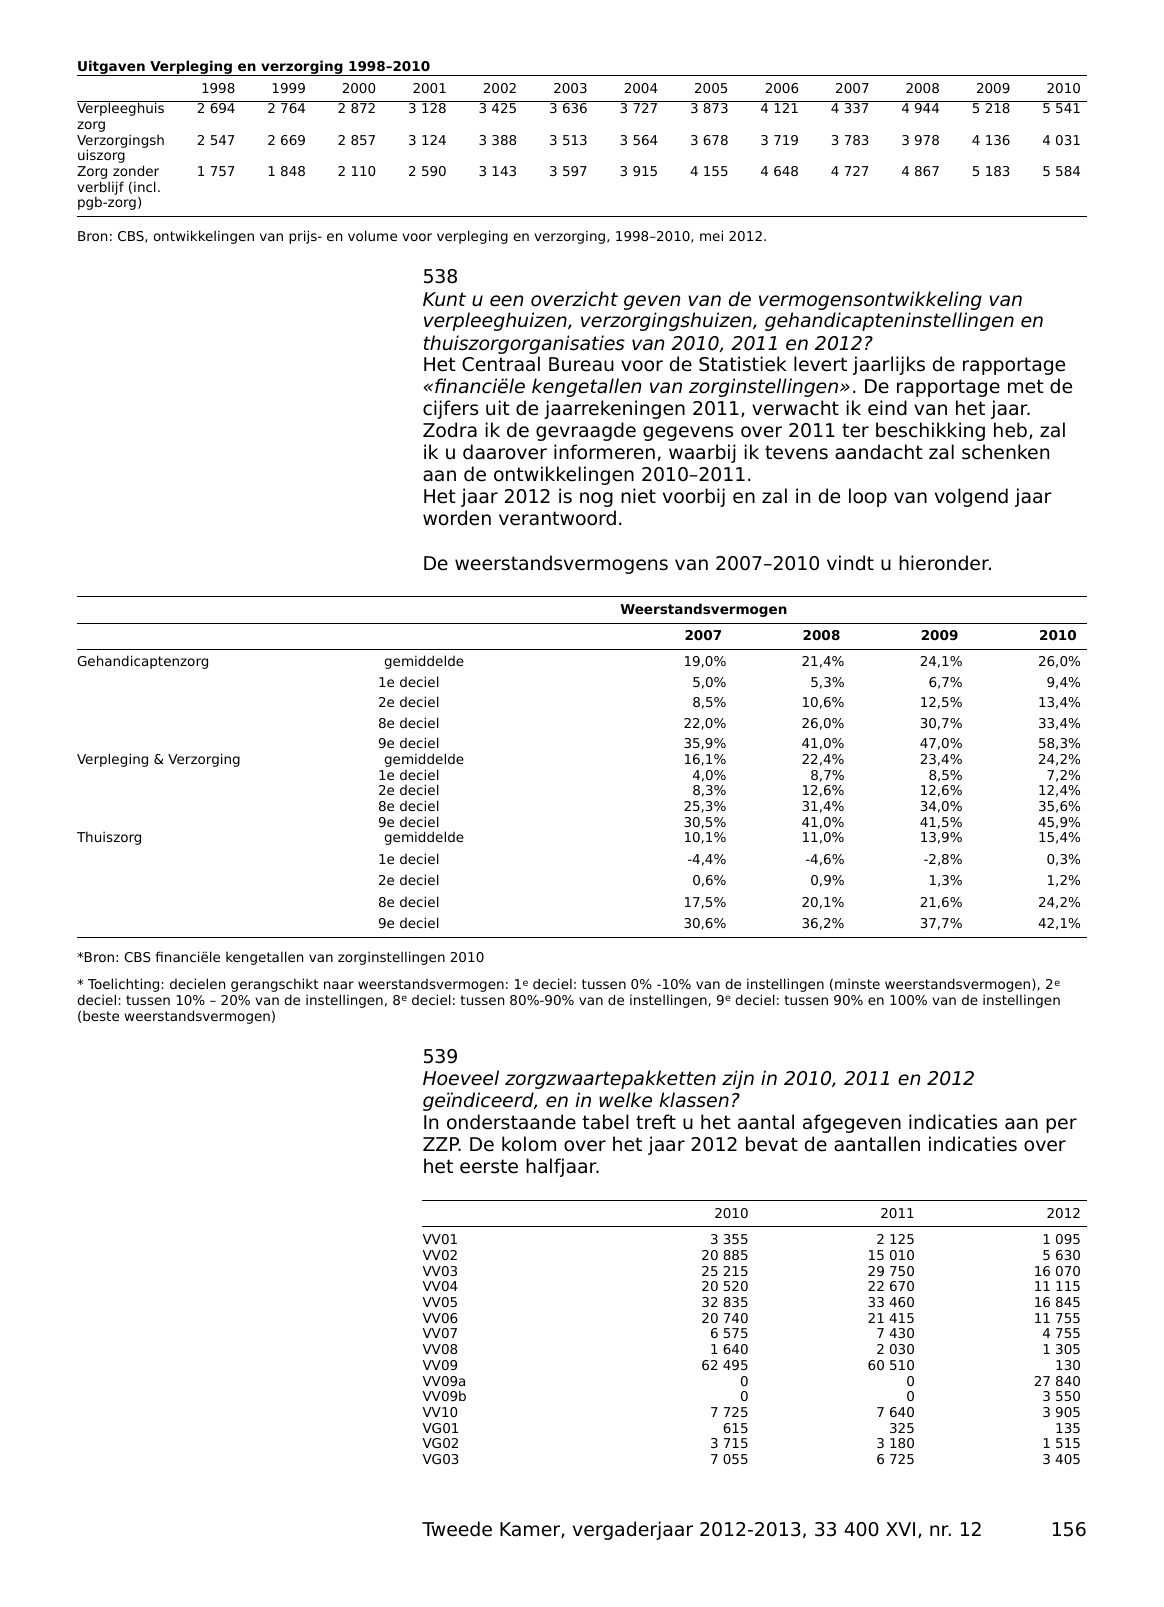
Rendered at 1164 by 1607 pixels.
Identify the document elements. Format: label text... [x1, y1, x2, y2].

table_cell 30,6% [614, 915, 732, 937]
table_cell 30,7% [850, 711, 968, 731]
table_cell 10,6% [732, 690, 850, 711]
text Het Centraal Bureau voor de Statistiek levert jaarlijks de rapportage «financiële kengetallen van zorginstellingen». De rapportage met de cijfers uit de jaarrekeningen 2011, verwacht ik eind van het jaar. Zodra ik de gevraagde gegevens over 2011 ter beschikking heb, zal ik u daarover informeren, waarbij ik tevens aandacht zal schenken aan de ontwikkelingen 2010–2011. [422, 354, 1087, 486]
table_cell [77, 624, 378, 648]
table_cell 3 783 [805, 133, 875, 164]
table_cell VV03 [422, 1263, 588, 1279]
table_cell 11 115 [921, 1279, 1087, 1295]
table_cell 31,4% [732, 799, 850, 814]
table_cell 2002 [453, 76, 523, 101]
table_cell 4 867 [875, 164, 946, 216]
table_cell 1e deciel [378, 851, 614, 872]
table_cell 7 725 [588, 1405, 754, 1421]
table_cell VG03 [422, 1452, 588, 1468]
table_cell *Bron: CBS financiële kengetallen van zorginstellingen 2010 * Toelichting: decielen gerangschikt naar weerstandsvermogen: 1e deciel: tussen 0% -10% van de instellingen (minste weerstandsvermogen), 2e deciel: tussen 10% – 20% van de instellingen, 8e deciel: tussen 80%-90% van de instellingen, 9e deciel: tussen 90% en 100% van de instellingen (beste weerstandsvermogen) [77, 938, 1087, 1024]
table_header [77, 597, 378, 622]
table_cell 13,9% [850, 830, 968, 851]
table_cell 7 430 [754, 1326, 921, 1342]
table_cell 5,3% [732, 670, 850, 690]
table_cell 4,0% [614, 768, 732, 783]
table_cell 29 750 [754, 1263, 921, 1279]
table_cell VV05 [422, 1295, 588, 1311]
table_cell Verpleging & Verzorging [77, 752, 378, 830]
table_cell 24,2% [969, 894, 1087, 915]
table_cell 2 764 [241, 102, 312, 132]
table_cell 30,5% [614, 815, 732, 830]
table_cell 11,0% [732, 830, 850, 851]
table_cell 3 719 [734, 133, 805, 164]
table_cell VG02 [422, 1436, 588, 1452]
table_cell 2000 [312, 76, 382, 101]
table_cell 2007 [614, 624, 732, 648]
table_cell 8,3% [614, 783, 732, 799]
text De weerstandsvermogens van 2007–2010 vindt u hieronder. [422, 552, 1087, 574]
table_cell 2005 [664, 76, 734, 101]
table_cell 12,5% [850, 690, 968, 711]
table_cell VV04 [422, 1279, 588, 1295]
table_cell gemiddelde [378, 752, 614, 767]
table_cell Verpleeghuiszorg [77, 102, 171, 132]
table_cell 41,5% [850, 815, 968, 830]
table_cell 0 [754, 1389, 921, 1405]
table_cell 5 584 [1016, 164, 1087, 216]
table_cell VV09b [422, 1389, 588, 1405]
table_cell 4 337 [805, 102, 875, 132]
table_cell 7,2% [969, 768, 1087, 783]
table_cell 16 070 [921, 1263, 1087, 1279]
table_cell 2008 [875, 76, 946, 101]
table_cell 2 110 [312, 164, 382, 216]
table_cell 1e deciel [378, 768, 614, 783]
table_cell 2 694 [171, 102, 241, 132]
table_cell 3 978 [875, 133, 946, 164]
table_cell 41,0% [732, 731, 850, 752]
table_cell 36,2% [732, 915, 850, 937]
table_cell VG01 [422, 1421, 588, 1436]
table_cell 2 125 [754, 1227, 921, 1248]
table_cell VV07 [422, 1326, 588, 1342]
table_cell 2003 [523, 76, 593, 101]
table_cell 5 630 [921, 1248, 1087, 1263]
table_header [378, 597, 614, 622]
table_cell 3 597 [523, 164, 593, 216]
table_cell 32 835 [588, 1295, 754, 1311]
text Kunt u een overzicht geven van de vermogensontwikkeling van verpleeghuizen, verzorgingshuizen, gehandicapteninstellingen en thuiszorgorganisaties van 2010, 2011 en 2012? [422, 288, 1087, 354]
table_cell 12,4% [969, 783, 1087, 799]
table_cell 3 143 [453, 164, 523, 216]
table_cell Gehandicaptenzorg [77, 650, 378, 752]
table_cell 1 305 [921, 1342, 1087, 1358]
table_cell 35,9% [614, 731, 732, 752]
table_cell 4 727 [805, 164, 875, 216]
table_cell VV09 [422, 1358, 588, 1373]
table_cell 22 670 [754, 1279, 921, 1295]
table_cell 1,3% [850, 872, 968, 894]
table_cell 9e deciel [378, 731, 614, 752]
table_cell 2 669 [241, 133, 312, 164]
table_cell 26,0% [969, 650, 1087, 670]
table_cell 7 640 [754, 1405, 921, 1421]
table_cell 1998 [171, 76, 241, 101]
table_cell 16 845 [921, 1295, 1087, 1311]
table_cell 12,6% [850, 783, 968, 799]
table_cell 0 [754, 1374, 921, 1389]
table_cell 2 547 [171, 133, 241, 164]
table_header 2012 [921, 1201, 1087, 1226]
table_cell 2e deciel [378, 690, 614, 711]
table_cell 15,4% [969, 830, 1087, 851]
table_cell 21,6% [850, 894, 968, 915]
table_cell 23,4% [850, 752, 968, 767]
table_cell 20 740 [588, 1311, 754, 1326]
table_cell 0 [588, 1389, 754, 1405]
table_cell 20,1% [732, 894, 850, 915]
table_cell 2010 [1016, 76, 1087, 101]
table_cell 4 136 [946, 133, 1016, 164]
table_cell 35,6% [969, 799, 1087, 814]
table_cell 3 636 [523, 102, 593, 132]
table_cell 3 915 [594, 164, 664, 216]
table_cell Bron: CBS, ontwikkelingen van prijs- en volume voor verpleging en verzorging, 1998–2010, mei 2012. [77, 217, 1087, 244]
table_cell VV08 [422, 1342, 588, 1358]
table_cell 5 541 [1016, 102, 1087, 132]
table_cell Zorg zonder verblijf (incl. pgb-zorg) [77, 164, 171, 216]
table_cell 27 840 [921, 1374, 1087, 1389]
table_cell 12,6% [732, 783, 850, 799]
table_cell 20 520 [588, 1279, 754, 1295]
table_cell 3 550 [921, 1389, 1087, 1405]
table_cell 8,7% [732, 768, 850, 783]
table_cell 9,4% [969, 670, 1087, 690]
table_cell 34,0% [850, 799, 968, 814]
table_cell 2e deciel [378, 872, 614, 894]
table_cell 0,3% [969, 851, 1087, 872]
table_cell 25,3% [614, 799, 732, 814]
text 538 [422, 266, 1087, 288]
table_cell 22,0% [614, 711, 732, 731]
table_cell 8,5% [850, 768, 968, 783]
table_cell 6,7% [850, 670, 968, 690]
table_cell 7 055 [588, 1452, 754, 1468]
table_cell 6 725 [754, 1452, 921, 1468]
table_cell 4 755 [921, 1326, 1087, 1342]
table_cell 3 124 [382, 133, 452, 164]
table_cell -4,6% [732, 851, 850, 872]
table_cell 1 848 [241, 164, 312, 216]
table_cell 5 183 [946, 164, 1016, 216]
text Het jaar 2012 is nog niet voorbij en zal in de loop van volgend jaar worden verantwoord. [422, 486, 1087, 530]
table_cell 4 155 [664, 164, 734, 216]
table_cell 45,9% [969, 815, 1087, 830]
table_cell 58,3% [969, 731, 1087, 752]
table_cell VV01 [422, 1227, 588, 1248]
table_cell 19,0% [614, 650, 732, 670]
table_cell 62 495 [588, 1358, 754, 1373]
table_cell 42,1% [969, 915, 1087, 937]
table_cell 3 405 [921, 1452, 1087, 1468]
table_cell 1 640 [588, 1342, 754, 1358]
table_cell 41,0% [732, 815, 850, 830]
table_cell 5,0% [614, 670, 732, 690]
text 539 [422, 1046, 1087, 1068]
table_cell 9e deciel [378, 915, 614, 937]
table_cell 8e deciel [378, 711, 614, 731]
table_cell -4,4% [614, 851, 732, 872]
table_cell 3 355 [588, 1227, 754, 1248]
table_cell 11 755 [921, 1311, 1087, 1326]
table_cell 135 [921, 1421, 1087, 1436]
table_cell 8e deciel [378, 799, 614, 814]
table_cell 3 715 [588, 1436, 754, 1452]
table_cell 1e deciel [378, 670, 614, 690]
table_cell 5 218 [946, 102, 1016, 132]
table_cell 3 727 [594, 102, 664, 132]
table_cell VV10 [422, 1405, 588, 1421]
table_header [422, 1201, 588, 1226]
table_cell 1,2% [969, 872, 1087, 894]
table_cell 9e deciel [378, 815, 614, 830]
table_cell 1999 [241, 76, 312, 101]
table_cell 3 180 [754, 1436, 921, 1452]
text In onderstaande tabel treft u het aantal afgegeven indicaties aan per ZZP. De kolom over het jaar 2012 bevat de aantallen indicaties over het eerste halfjaar. [422, 1112, 1087, 1178]
table_header Weerstandsvermogen [614, 597, 1087, 622]
table_cell 2006 [734, 76, 805, 101]
table_cell VV06 [422, 1311, 588, 1326]
table_cell 8,5% [614, 690, 732, 711]
table_cell 2001 [382, 76, 452, 101]
table_cell VV02 [422, 1248, 588, 1263]
table_cell 3 425 [453, 102, 523, 132]
table_cell 2009 [946, 76, 1016, 101]
table_cell 20 885 [588, 1248, 754, 1263]
table_cell 1 515 [921, 1436, 1087, 1452]
table_cell 1 095 [921, 1227, 1087, 1248]
table_cell 130 [921, 1358, 1087, 1373]
table_cell 2 872 [312, 102, 382, 132]
table_cell 17,5% [614, 894, 732, 915]
table_cell 22,4% [732, 752, 850, 767]
table_cell 21 415 [754, 1311, 921, 1326]
table_cell 24,1% [850, 650, 968, 670]
table_cell 60 510 [754, 1358, 921, 1373]
table_cell 10,1% [614, 830, 732, 851]
table_cell [378, 624, 614, 648]
table_cell VV09a [422, 1374, 588, 1389]
table_cell 37,7% [850, 915, 968, 937]
table_cell 25 215 [588, 1263, 754, 1279]
table_cell gemiddelde [378, 830, 614, 851]
table_cell 325 [754, 1421, 921, 1436]
table_cell 3 678 [664, 133, 734, 164]
table_cell 15 010 [754, 1248, 921, 1263]
table_cell 6 575 [588, 1326, 754, 1342]
table_cell 0,9% [732, 872, 850, 894]
table_cell 2004 [594, 76, 664, 101]
table_cell 21,4% [732, 650, 850, 670]
table_cell -2,8% [850, 851, 968, 872]
table_cell 2010 [969, 624, 1087, 648]
table_cell 2008 [732, 624, 850, 648]
table_cell 1 757 [171, 164, 241, 216]
table_cell 2 590 [382, 164, 452, 216]
table_cell 8e deciel [378, 894, 614, 915]
table_cell 2 857 [312, 133, 382, 164]
table_cell gemiddelde [378, 650, 614, 670]
table_cell [77, 76, 171, 101]
table_cell 3 513 [523, 133, 593, 164]
table_cell 24,2% [969, 752, 1087, 767]
table_cell 47,0% [850, 731, 968, 752]
table_header Uitgaven Verpleging en verzorging 1998–2010 [77, 59, 1087, 75]
table_cell 33 460 [754, 1295, 921, 1311]
table_cell 2009 [850, 624, 968, 648]
table_cell 0,6% [614, 872, 732, 894]
table_cell 16,1% [614, 752, 732, 767]
table_cell 3 388 [453, 133, 523, 164]
table_cell 615 [588, 1421, 754, 1436]
table_cell 33,4% [969, 711, 1087, 731]
table_cell 26,0% [732, 711, 850, 731]
table_cell Verzorgingshuiszorg [77, 133, 171, 164]
table_header 2011 [754, 1201, 921, 1226]
table_cell 3 128 [382, 102, 452, 132]
table_cell 4 944 [875, 102, 946, 132]
table_cell Thuiszorg [77, 830, 378, 937]
table_cell 2007 [805, 76, 875, 101]
table_cell 13,4% [969, 690, 1087, 711]
table_cell 2e deciel [378, 783, 614, 799]
table_cell 3 873 [664, 102, 734, 132]
table_header 2010 [588, 1201, 754, 1226]
table_cell 0 [588, 1374, 754, 1389]
table_cell 4 031 [1016, 133, 1087, 164]
table_cell 3 564 [594, 133, 664, 164]
text Hoeveel zorgzwaartepakketten zijn in 2010, 2011 en 2012 geïndiceerd, en in welke klassen? [422, 1068, 1087, 1112]
table_cell 3 905 [921, 1405, 1087, 1421]
table_cell 4 648 [734, 164, 805, 216]
table_cell 4 121 [734, 102, 805, 132]
table_cell 2 030 [754, 1342, 921, 1358]
